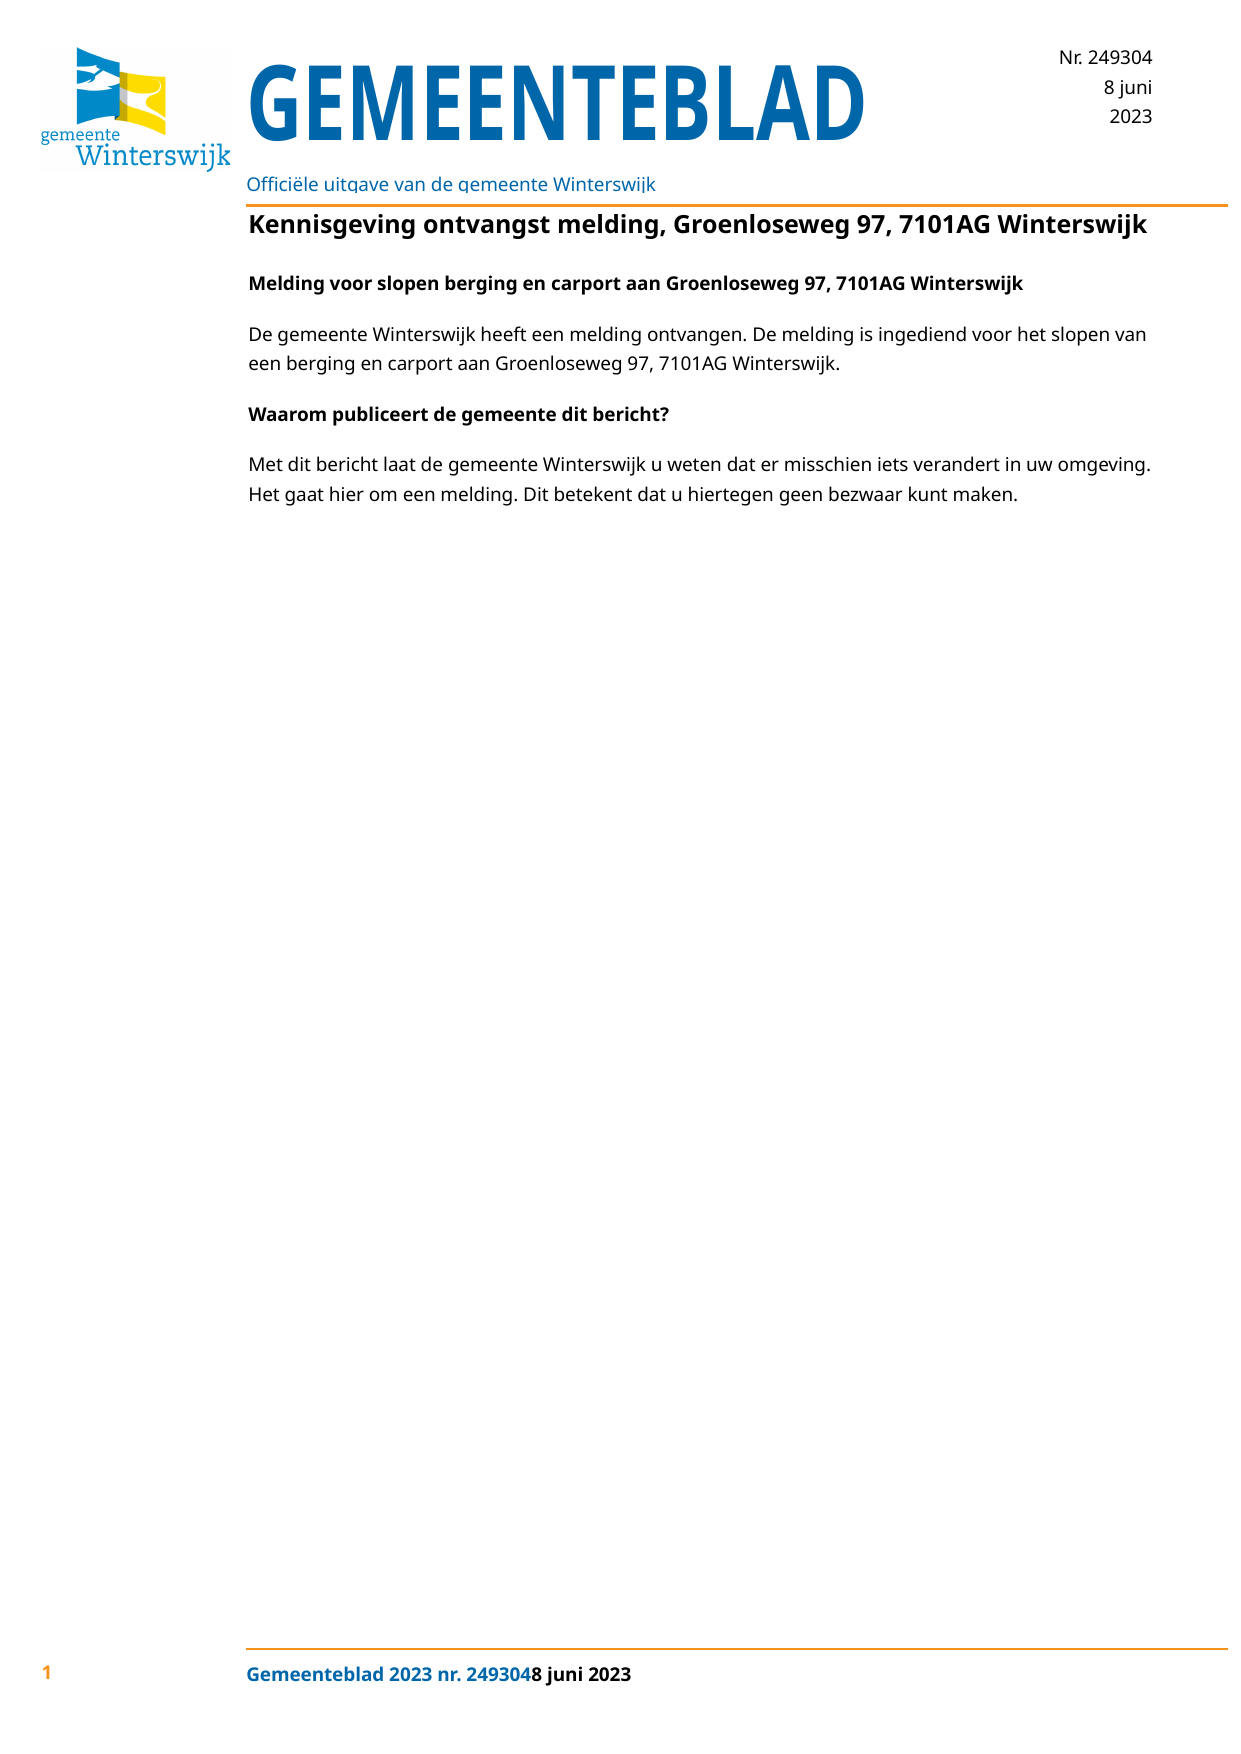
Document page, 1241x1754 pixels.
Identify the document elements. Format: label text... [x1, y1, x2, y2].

picture [225, 153, 231, 162]
text Met dit bericht laat de gemeente Winterswijk u weten dat er misschien iets verandert in uw omgeving. Het gaat hier om een melding. Dit betekent dat u hiertegen geen bezwaar kunt maken. [248, 451, 1152, 506]
text Melding voor slopen berging en carport aan Groenloseweg 97, 7101AG Winterswijk [248, 270, 1152, 296]
picture [41, 47, 231, 172]
text Waarom publiceert de gemeente dit bericht? [248, 401, 1152, 426]
text Kennisgeving ontvangst melding, Groenloseweg 97, 7101AG Winterswijk [248, 207, 1152, 241]
text De gemeente Winterswijk heeft een melding ontvangen. De melding is ingediend voor het slopen van een berging en carport aan Groenloseweg 97, 7101AG Winterswijk. [248, 321, 1152, 376]
